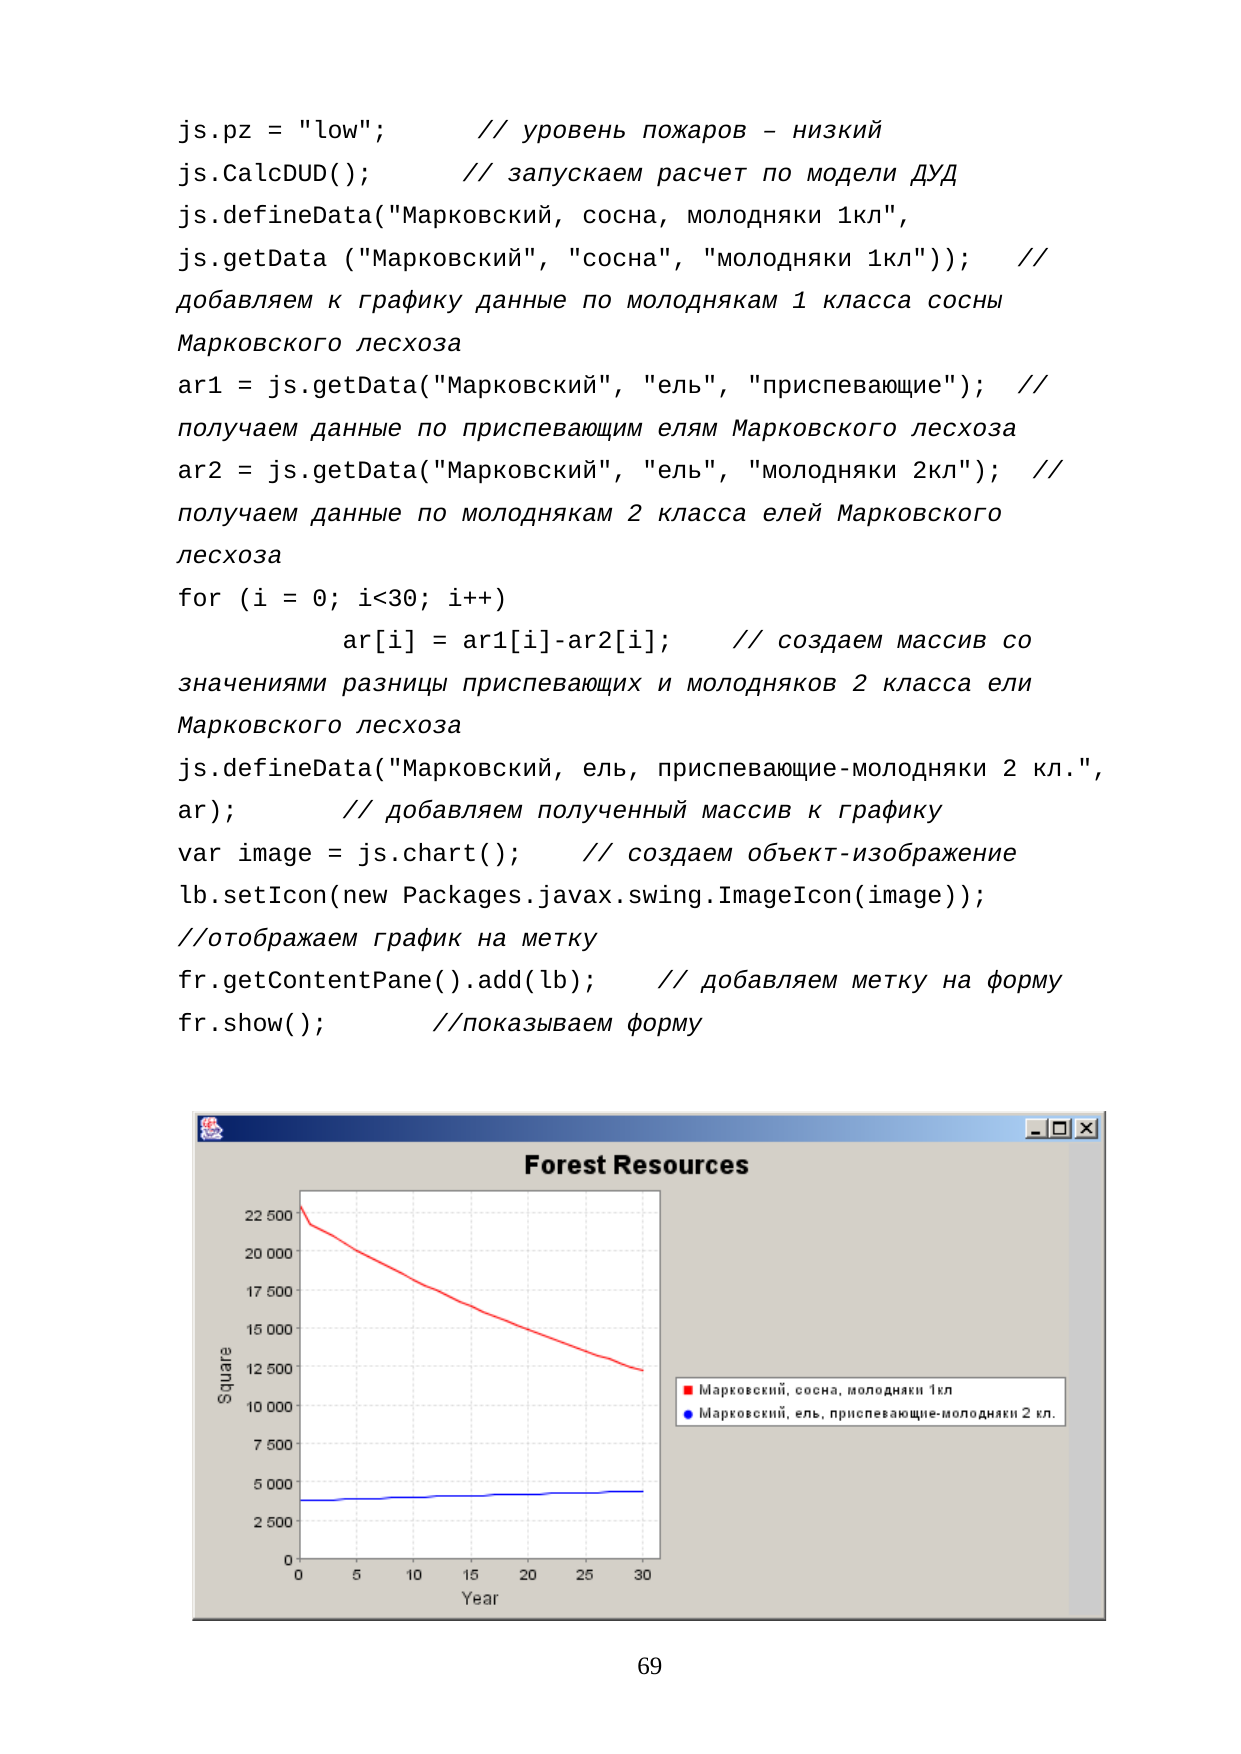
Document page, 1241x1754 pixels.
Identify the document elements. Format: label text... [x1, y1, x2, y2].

text ar[i] = ar1[i]-ar2[i]; // создаем массив со значениями разницы приспевающих и молодняков 2 класса ели Марковского лесхоза [177, 628, 1122, 741]
text js.defineData("Марковский, сосна, молодняки 1кл", [177, 203, 1122, 231]
text for (i = 0; i<30; i++) [177, 586, 1122, 614]
text ar1 = js.getData("Марковский", "ель", "приспевающие"); // получаем данные по приспевающим елям Марковского лесхоза [177, 373, 1122, 444]
picture [192, 1111, 1107, 1621]
text js.pz = "low"; // уровень пожаров – низкий [177, 118, 1122, 146]
text fr.show(); //показываем форму [177, 1011, 1122, 1039]
text js.getData ("Марковский", "сосна", "молодняки 1кл")); // добавляем к графику данные по молоднякам 1 класса сосны Марковского лесхоза [177, 246, 1122, 359]
text js.defineData("Марковский, ель, приспевающие-молодняки 2 кл.", ar); // добавляем полученный массив к графику [177, 756, 1122, 826]
text var image = js.chart(); // создаем объект-изображение [177, 841, 1122, 869]
text lb.setIcon(new Packages.javax.swing.ImageIcon(image)); //отображаем график на метку [177, 883, 1122, 954]
text js.CalcDUD(); // запускаем расчет по модели ДУД [177, 161, 1122, 189]
text ar2 = js.getData("Марковский", "ель", "молодняки 2кл"); // получаем данные по молоднякам 2 класса елей Марковского лесхоза [177, 458, 1122, 571]
text fr.getContentPane().add(lb); // добавляем метку на форму [177, 968, 1122, 996]
